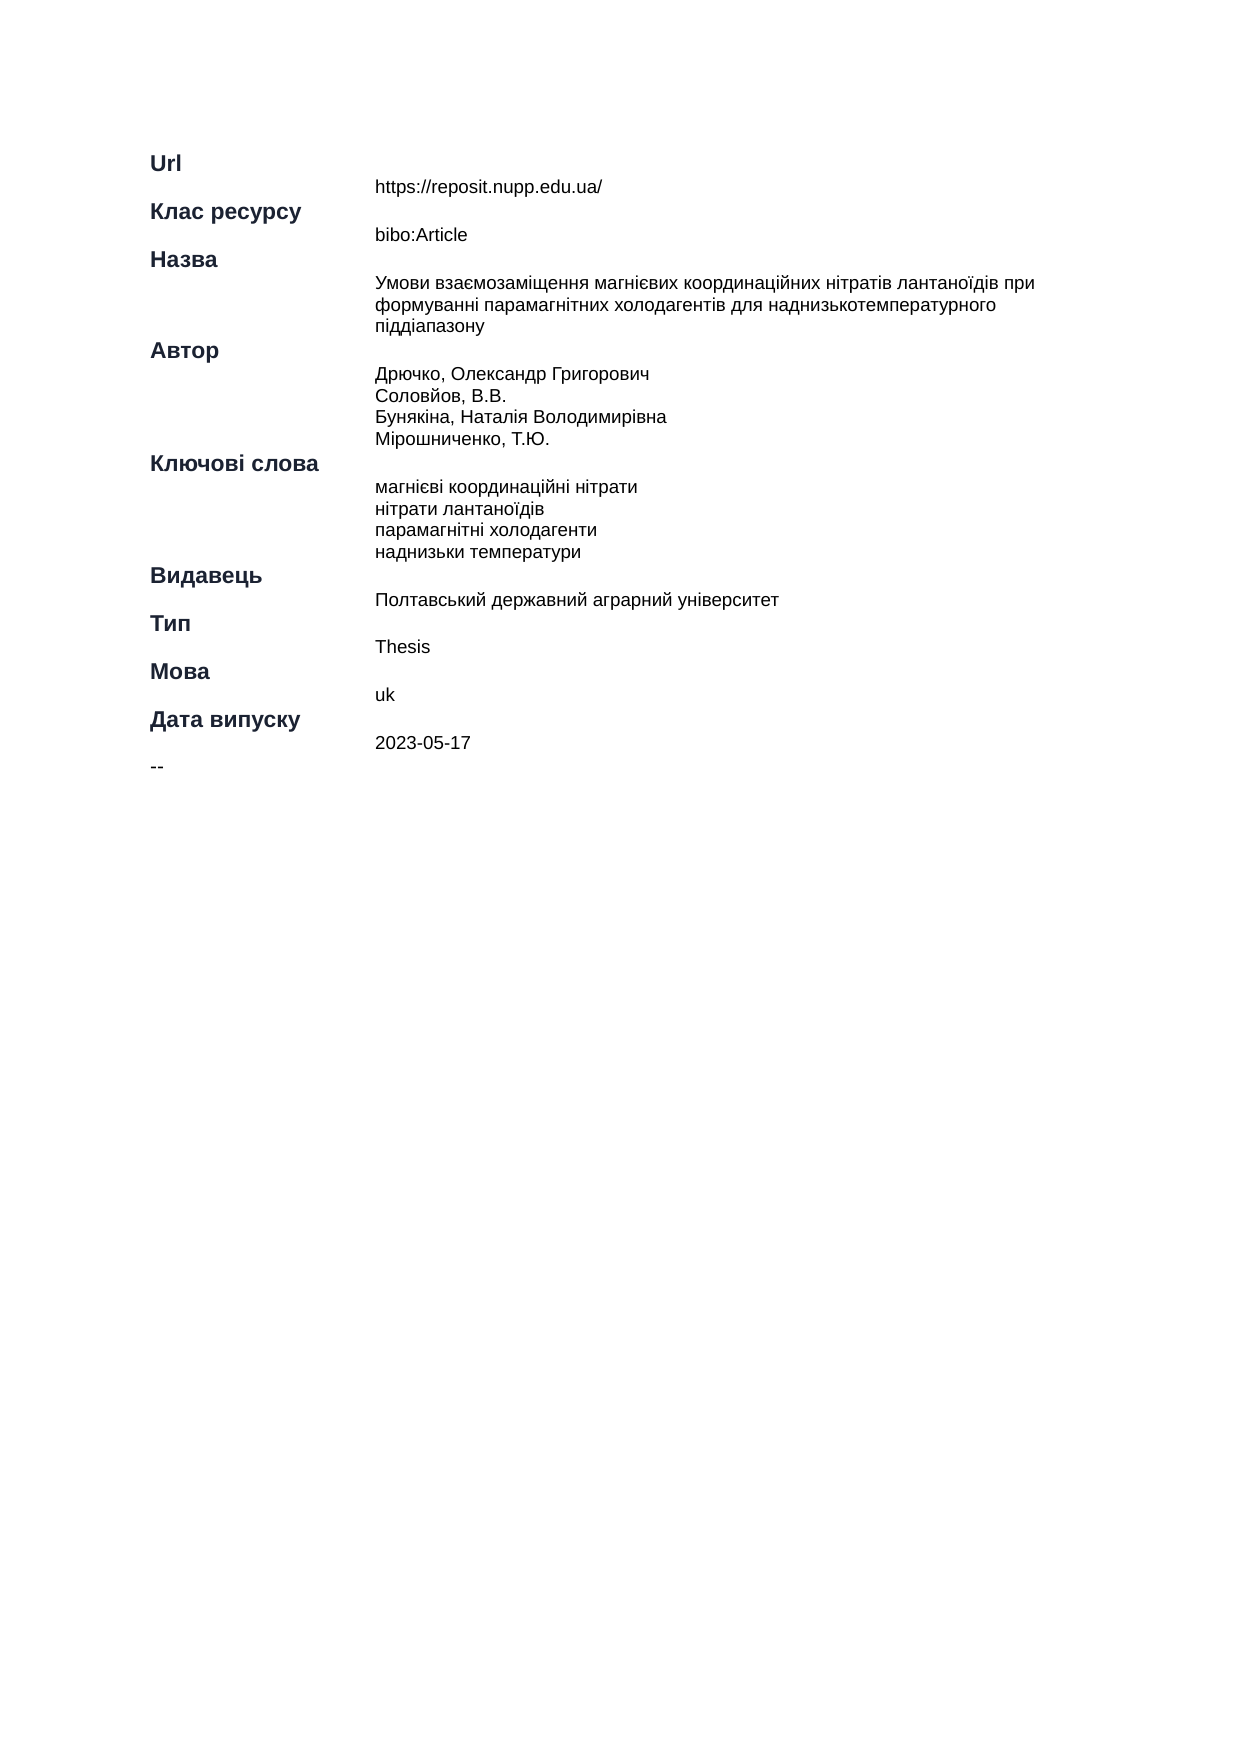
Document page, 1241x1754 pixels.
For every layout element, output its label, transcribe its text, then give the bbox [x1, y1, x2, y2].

text Назва [150, 246, 1090, 272]
text 2023-05-17 [375, 732, 1090, 754]
text Thesis [375, 636, 1090, 658]
text Видавець [150, 562, 1090, 588]
text Бунякіна, Наталія Володимирівна [375, 406, 1090, 428]
text -- [150, 754, 1090, 778]
text https://reposit.nupp.edu.ua/ [375, 176, 1090, 198]
text Дрючко, Олександр Григорович [375, 363, 1090, 385]
text наднизьки температури [375, 541, 1090, 562]
text Мова [150, 658, 1090, 684]
text нітрати лантаноїдів [375, 497, 1090, 519]
text Соловйов, В.В. [375, 385, 1090, 406]
text Url [150, 150, 1090, 176]
text Мірошниченко, Т.Ю. [375, 428, 1090, 449]
text Клас ресурсу [150, 198, 1090, 224]
text bibo:Article [375, 224, 1090, 246]
text Автор [150, 337, 1090, 363]
text Полтавський державний аграрний університет [375, 588, 1090, 610]
text Дата випуску [150, 706, 1090, 732]
text uk [375, 684, 1090, 706]
text Умови взаємозаміщення магнієвих координаційних нітратів лантаноїдів при формуванні парамагнітних холодагентів для наднизькотемпературного піддіапазону [375, 272, 1090, 337]
text Ключові слова [150, 449, 1090, 476]
text парамагнітні холодагенти [375, 519, 1090, 541]
text Тип [150, 610, 1090, 636]
text магнієві координаційні нітрати [375, 476, 1090, 497]
